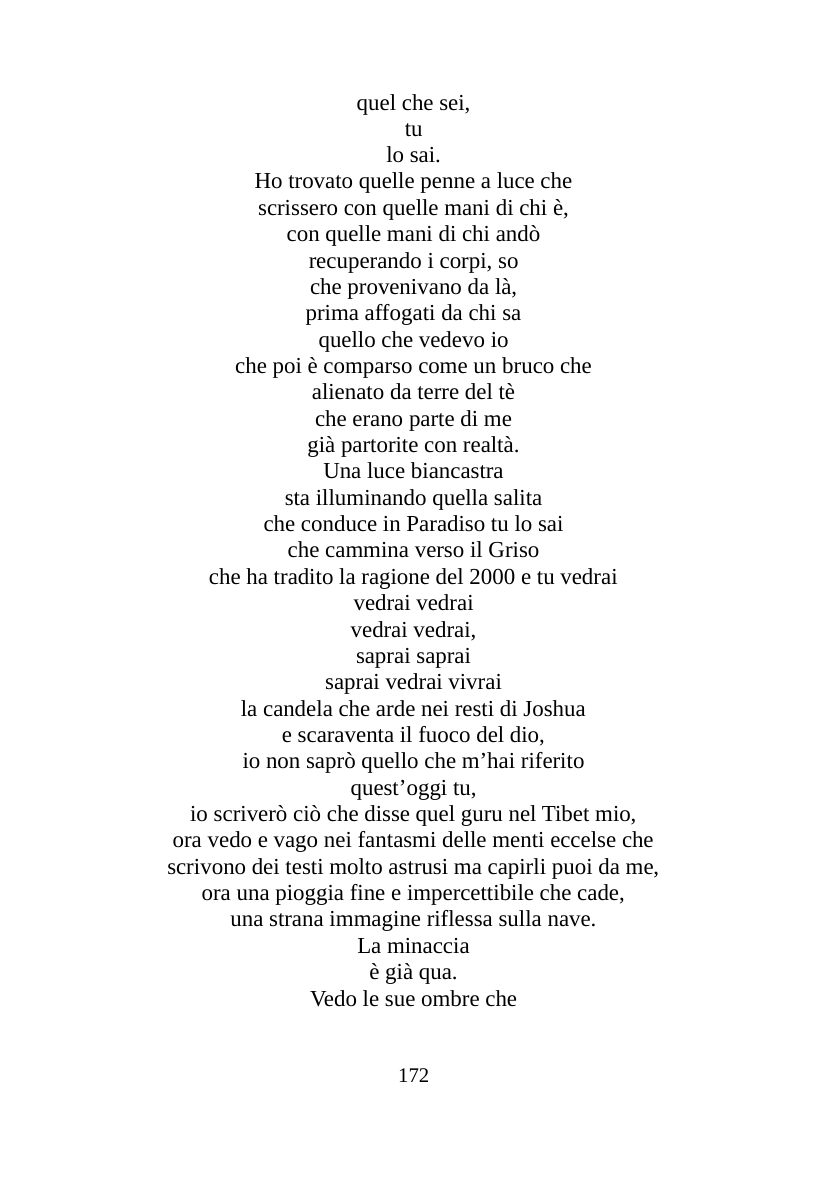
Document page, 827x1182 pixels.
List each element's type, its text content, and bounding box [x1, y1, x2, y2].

text che ha tradito la ragione del 2000 e tu vedrai [88, 563, 738, 589]
text vedrai vedrai, [88, 616, 738, 642]
text vedrai vedrai [88, 589, 738, 616]
text già partorite con realtà. [88, 431, 738, 457]
text tu [88, 115, 738, 141]
text quest’oggi tu, [88, 774, 738, 800]
text che poi è comparso come un bruco che [88, 352, 738, 378]
text La minaccia [88, 932, 738, 958]
text Ho trovato quelle penne a luce che [88, 168, 738, 194]
text scrivono dei testi molto astrusi ma capirli puoi da me, [88, 853, 738, 879]
text la candela che arde nei resti di Joshua [88, 695, 738, 721]
text Vedo le sue ombre che [88, 984, 738, 1011]
text alienato da terre del tè [88, 378, 738, 405]
text io scriverò ciò che disse quel guru nel Tibet mio, [88, 800, 738, 826]
text che provenivano da là, [88, 273, 738, 299]
text prima affogati da chi sa [88, 299, 738, 326]
text e scaraventa il fuoco del dio, [88, 721, 738, 747]
text che erano parte di me [88, 405, 738, 431]
text che conduce in Paradiso tu lo sai [88, 510, 738, 537]
text io non saprò quello che m’hai riferito [88, 747, 738, 774]
text ora vedo e vago nei fantasmi delle menti eccelse che [88, 826, 738, 853]
text saprai saprai [88, 642, 738, 668]
text Una luce biancastra [88, 457, 738, 484]
text quello che vedevo io [88, 326, 738, 352]
text saprai vedrai vivrai [88, 668, 738, 695]
text che cammina verso il Griso [88, 537, 738, 563]
text recuperando i corpi, so [88, 247, 738, 273]
text con quelle mani di chi andò [88, 220, 738, 247]
text ora una pioggia fine e impercettibile che cade, [88, 879, 738, 906]
text sta illuminando quella salita [88, 484, 738, 510]
text quel che sei, [88, 88, 738, 115]
text è già qua. [88, 958, 738, 984]
text scrissero con quelle mani di chi è, [88, 194, 738, 220]
text una strana immagine riflessa sulla nave. [88, 906, 738, 932]
text lo sai. [88, 141, 738, 168]
